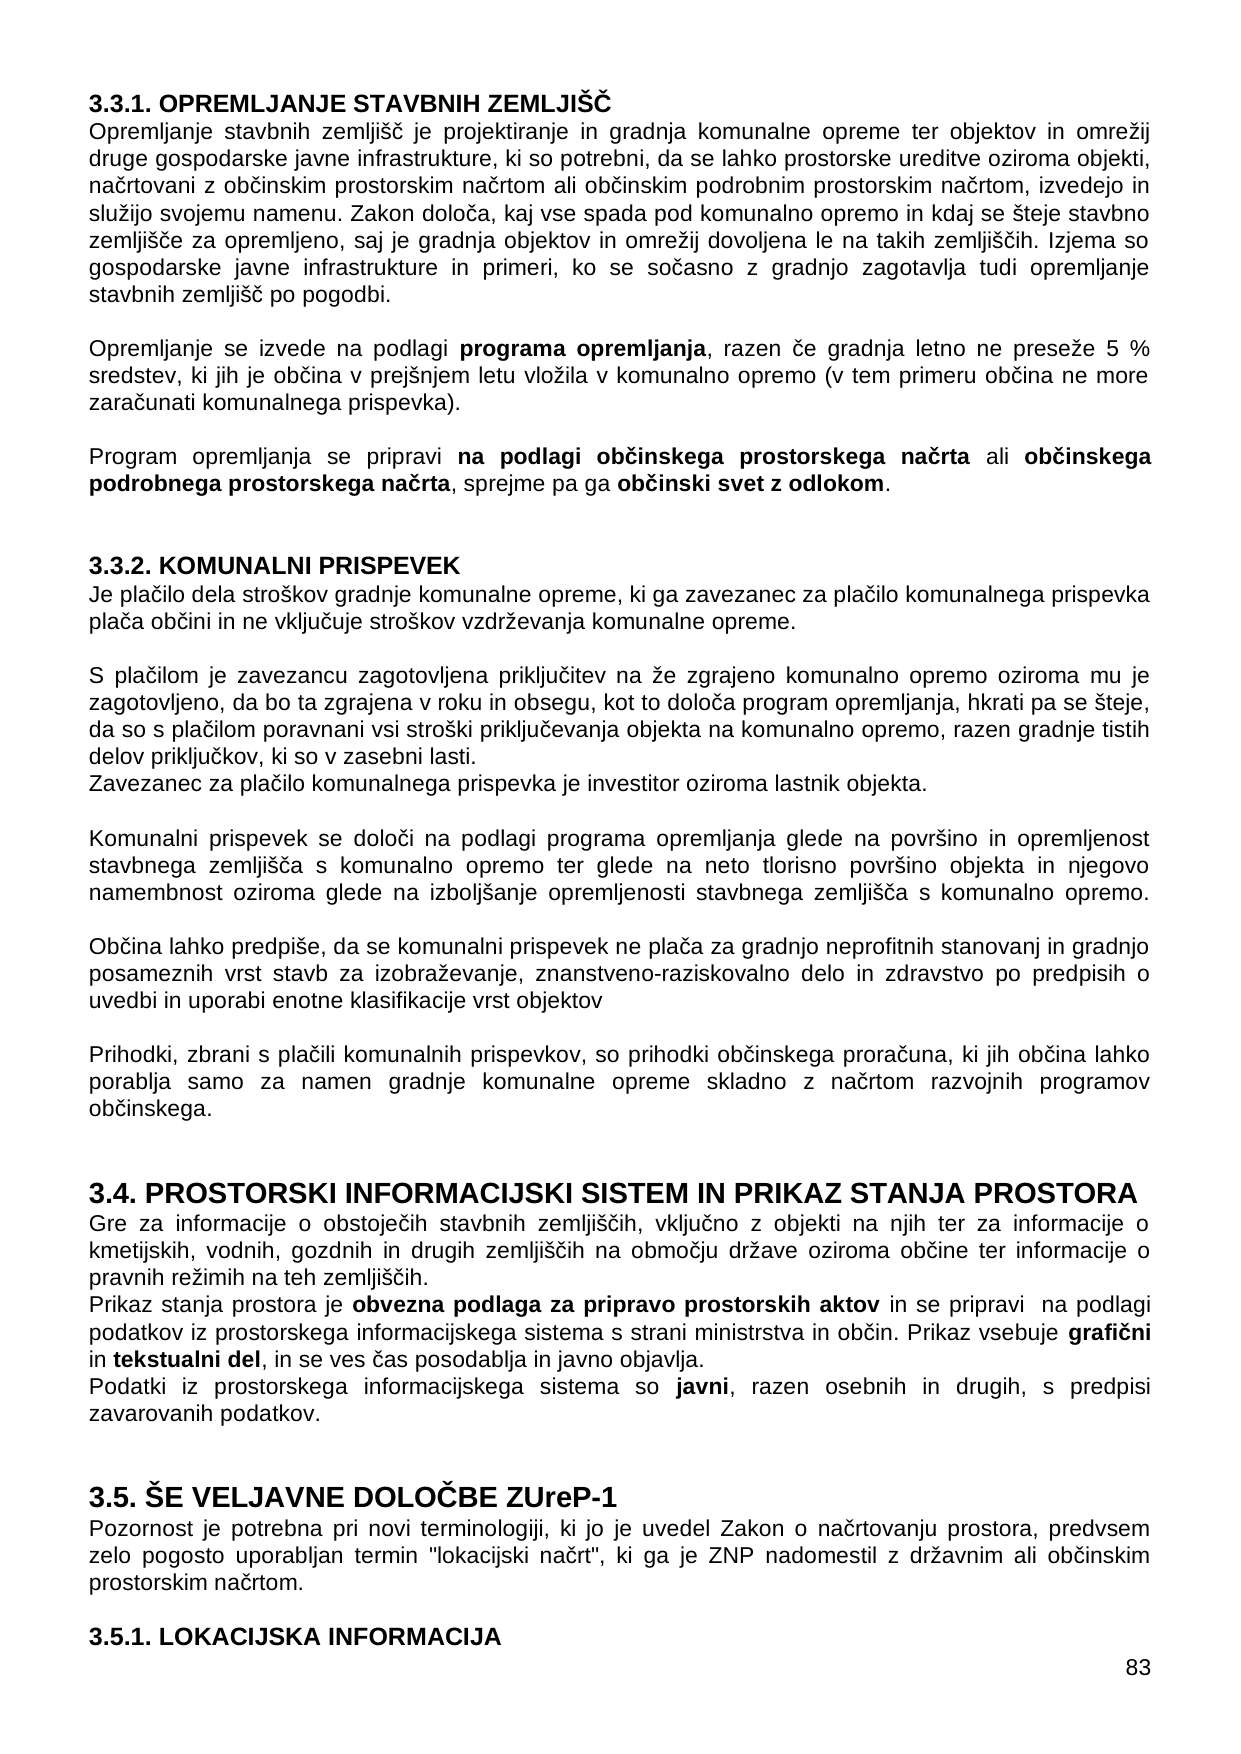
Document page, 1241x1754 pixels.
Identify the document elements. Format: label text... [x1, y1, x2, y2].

text 3.3.2. Komunalni prispevek [89, 524, 1152, 580]
text Občina lahko predpiše, da se komunalni prispevek ne plača za gradnjo neprofitnih stanovanj in gradnjo posameznih vrst stavb za izobraževanje, znanstveno-raziskovalno delo in zdravstvo po predpisih o uvedbi in uporabi enotne klasifikacije vrst objektov [89, 932, 1152, 1013]
text 3.3.1. Opremljanje stavbnih zemljišč [89, 89, 1152, 118]
text 3.5.1. Lokacijska informacija [89, 1622, 1152, 1651]
text Prikaz stanja prostora je obvezna podlaga za pripravo prostorskih aktov in se pripravi na podlagi podatkov iz prostorskega informacijskega sistema s strani ministrstva in občin. Prikaz vsebuje grafični in tekstualni del, in se ves čas posodablja in javno objavlja. [89, 1291, 1152, 1372]
text Pozornost je potrebna pri novi terminologiji, ki jo je uvedel Zakon o načrtovanju prostora, predvsem zelo pogosto uporabljan termin "lokacijski načrt", ki ga je ZNP nadomestil z državnim ali občinskim prostorskim načrtom. [89, 1514, 1152, 1595]
text Program opremljanja se pripravi na podlagi občinskega prostorskega načrta ali občinskega podrobnega prostorskega načrta, sprejme pa ga občinski svet z odlokom. [89, 443, 1152, 497]
text Opremljanje se izvede na podlagi programa opremljanja, razen če gradnja letno ne preseže 5 % sredstev, ki jih je občina v prejšnjem letu vložila v komunalno opremo (v tem primeru občina ne more zaračunati komunalnega prispevka). [89, 334, 1152, 416]
text Prihodki, zbrani s plačili komunalnih prispevkov, so prihodki občinskega proračuna, ki jih občina lahko porablja samo za namen gradnje komunalne opreme skladno z načrtom razvojnih programov občinskega. [89, 1041, 1152, 1122]
text Opremljanje stavbnih zemljišč je projektiranje in gradnja komunalne opreme ter objektov in omrežij druge gospodarske javne infrastrukture, ki so potrebni, da se lahko prostorske ureditve oziroma objekti, načrtovani z občinskim prostorskim načrtom ali občinskim podrobnim prostorskim načrtom, izvedejo in služijo svojemu namenu. Zakon določa, kaj vse spada pod komunalno opremo in kdaj se šteje stavbno zemljišče za opremljeno, saj je gradnja objektov in omrežij dovoljena le na takih zemljiščih. Izjema so gospodarske javne infrastrukture in primeri, ko se sočasno z gradnjo zagotavlja tudi opremljanje stavbnih zemljišč po pogodbi. [89, 118, 1152, 307]
text Gre za informacije o obstoječih stavbnih zemljiščih, vključno z objekti na njih ter za informacije o kmetijskih, vodnih, gozdnih in drugih zemljiščih na območju države oziroma občine ter informacije o pravnih režimih na teh zemljiščih. [89, 1209, 1152, 1291]
text 3.5. ŠE VELJAVNE DOLOČBE ZUreP-1 [89, 1480, 1152, 1514]
text 3.4. Prostorski informacijski sistem in prikaz stanja prostora [89, 1176, 1152, 1209]
text Komunalni prispevek se določi na podlagi programa opremljanja glede na površino in opremljenost stavbnega zemljišča s komunalno opremo ter glede na neto tlorisno površino objekta in njegovo namembnost oziroma glede na izboljšanje opremljenosti stavbnega zemljišča s komunalno opremo. [89, 824, 1152, 932]
text Zavezanec za plačilo komunalnega prispevka je investitor oziroma lastnik objekta. [89, 770, 1152, 797]
text S plačilom je zavezancu zagotovljena priključitev na že zgrajeno komunalno opremo oziroma mu je zagotovljeno, da bo ta zgrajena v roku in obsegu, kot to določa program opremljanja, hkrati pa se šteje, da so s plačilom poravnani vsi stroški priključevanja objekta na komunalno opremo, razen gradnje tistih delov priključkov, ki so v zasebni lasti. [89, 661, 1152, 770]
text Je plačilo dela stroškov gradnje komunalne opreme, ki ga zavezanec za plačilo komunalnega prispevka plača občini in ne vključuje stroškov vzdrževanja komunalne opreme. [89, 580, 1152, 634]
text Podatki iz prostorskega informacijskega sistema so javni, razen osebnih in drugih, s predpisi zavarovanih podatkov. [89, 1372, 1152, 1426]
